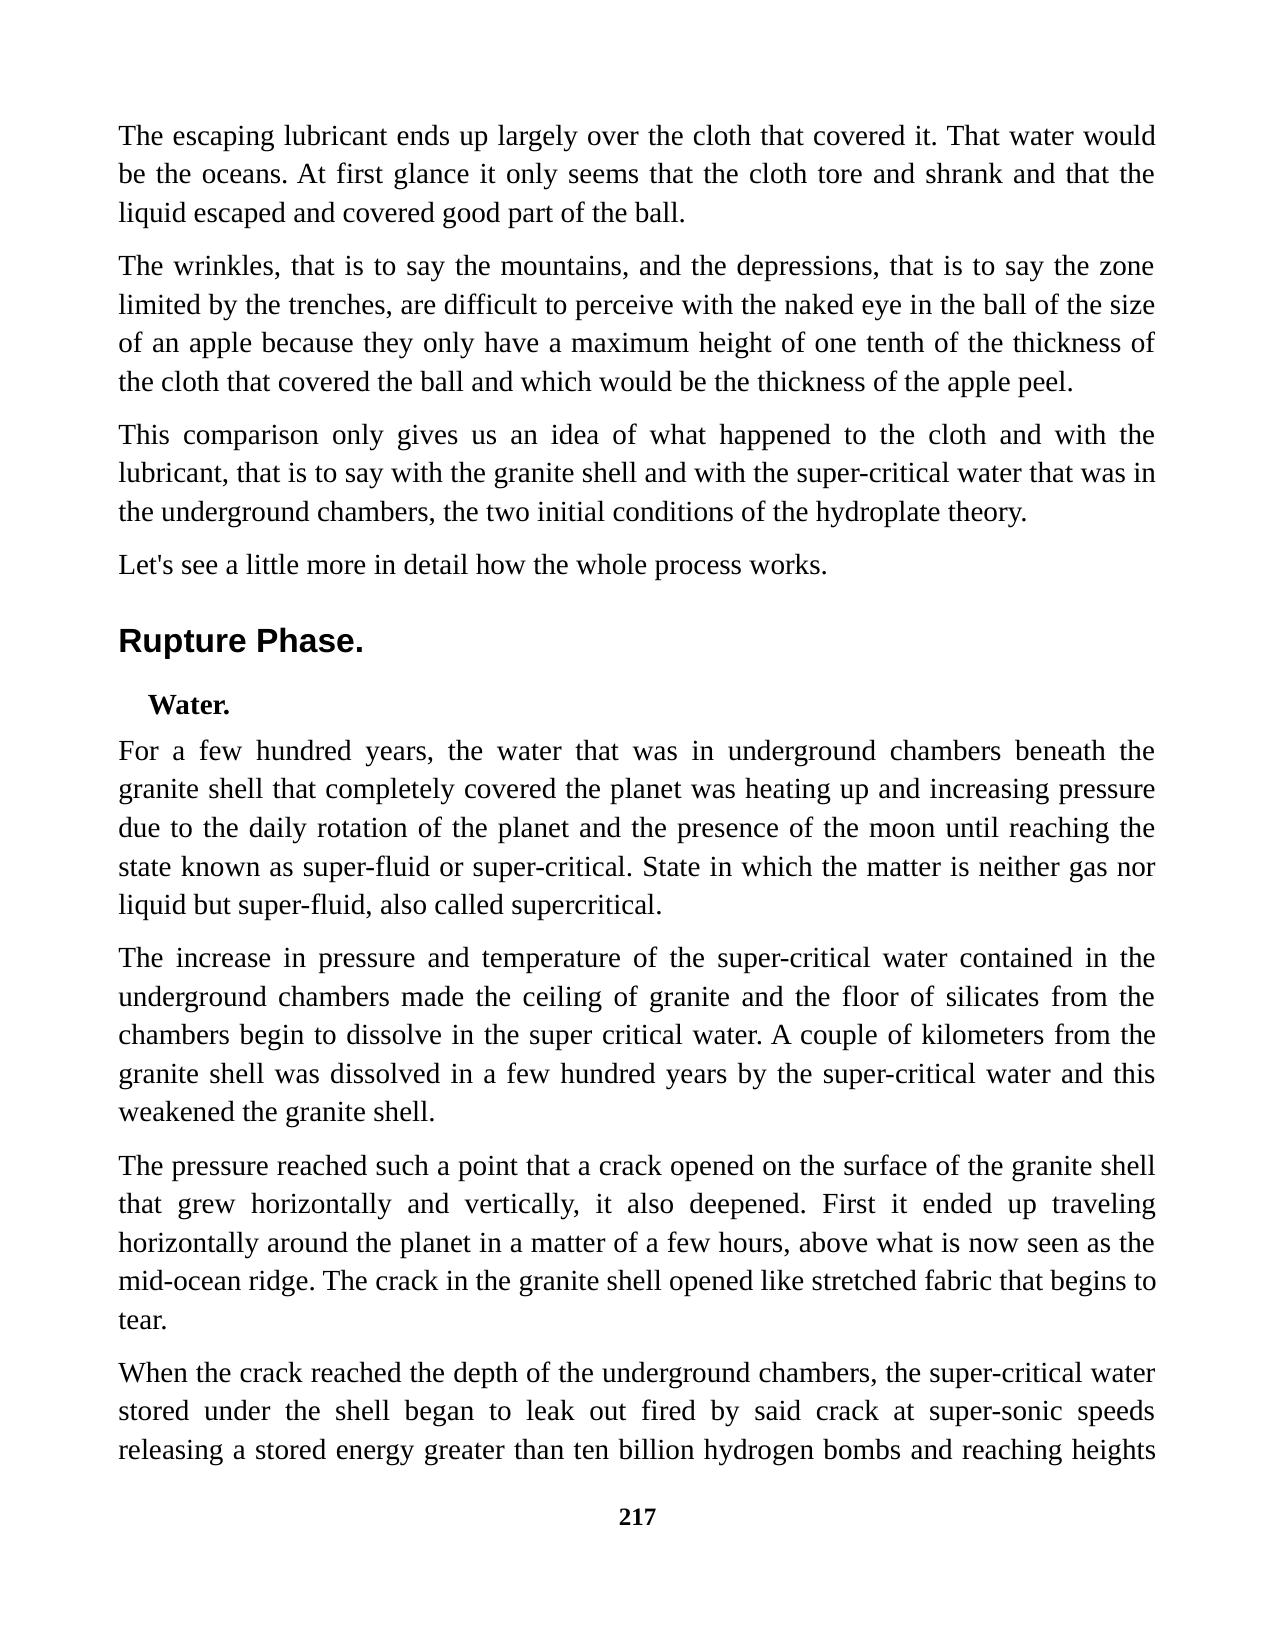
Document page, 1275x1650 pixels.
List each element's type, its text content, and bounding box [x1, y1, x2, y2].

text Let's see a little more in detail how the whole process works. [118, 547, 1157, 581]
text This comparison only gives us an idea of what happened to the cloth and with the lubricant, that is to say with the granite shell and with the super-critical water that was in the underground chambers, the two initial conditions of the hydroplate theory. [118, 417, 1157, 528]
text The pressure reached such a point that a crack opened on the surface of the granite shell that grew horizontally and vertically, it also deepened. First it ended up traveling horizontally around the planet in a matter of a few hours, above what is now seen as the mid-ocean ridge. The crack in the granite shell opened like stretched fabric that begins to tear. [118, 1148, 1157, 1335]
subtitle Rupture Phase. [118, 621, 1157, 660]
text The escaping lubricant ends up largely over the cloth that covered it. That water would be the oceans. At first glance it only seems that the cloth tore and shrank and that the liquid escaped and covered good part of the ball. [118, 118, 1157, 229]
text For a few hundred years, the water that was in underground chambers beneath the granite shell that completely covered the planet was heating up and increasing pressure due to the daily rotation of the planet and the presence of the moon until reaching the state known as super-fluid or super-critical. State in which the matter is neither gas nor liquid but super-fluid, also called supercritical. [118, 733, 1157, 921]
text The wrinkles, that is to say the mountains, and the depressions, that is to say the zone limited by the trenches, are difficult to perceive with the naked eye in the ball of the size of an apple because they only have a maximum height of one tenth of the thickness of the cloth that covered the ball and which would be the thickness of the apple peel. [118, 248, 1157, 397]
text When the crack reached the depth of the underground chambers, the super-critical water stored under the shell began to leak out fired by said crack at super-sonic speeds releasing a stored energy greater than ten billion hydrogen bombs and reaching heights [118, 1355, 1157, 1466]
subtitle Water. [148, 687, 1157, 721]
text The increase in pressure and temperature of the super-critical water contained in the underground chambers made the ceiling of granite and the floor of silicates from the chambers begin to dissolve in the super critical water. A couple of kilometers from the granite shell was dissolved in a few hundred years by the super-critical water and this weakened the granite shell. [118, 940, 1157, 1128]
